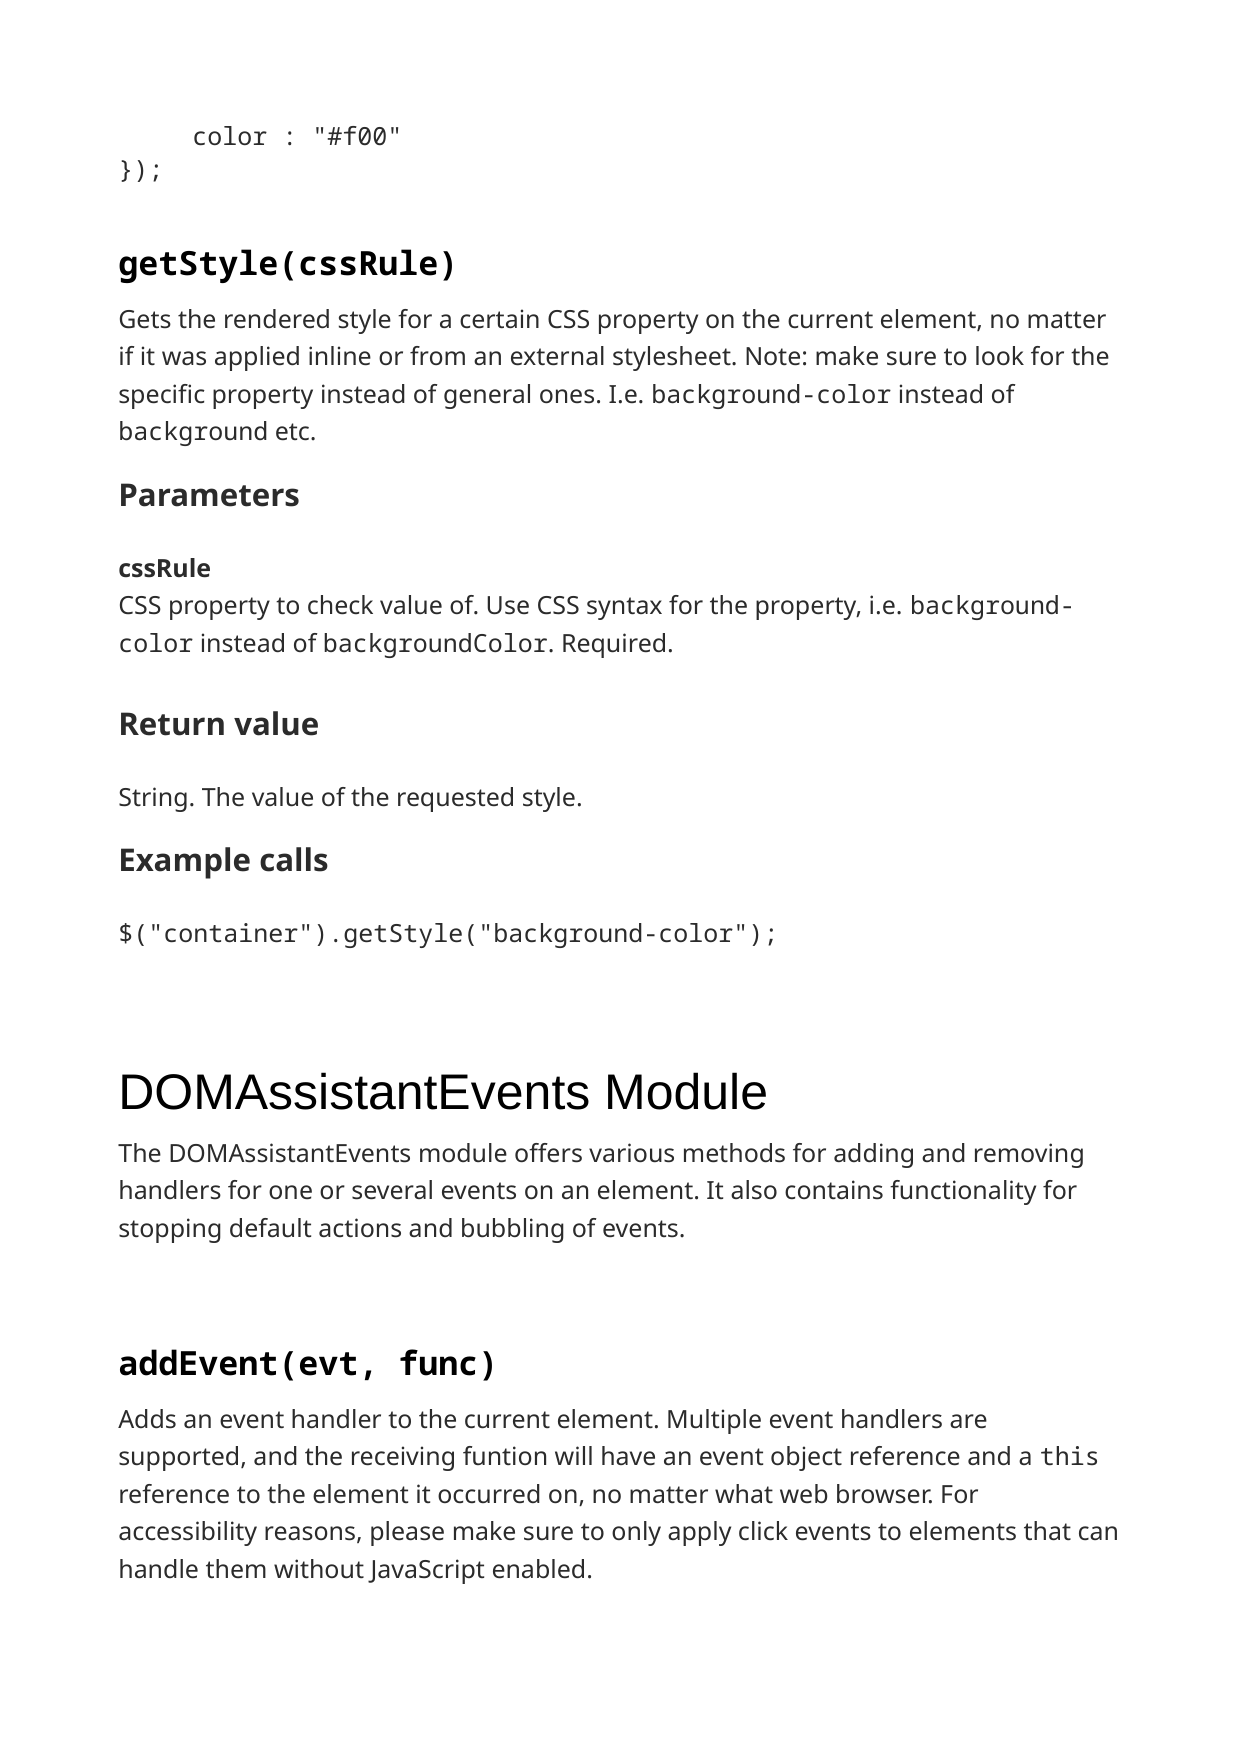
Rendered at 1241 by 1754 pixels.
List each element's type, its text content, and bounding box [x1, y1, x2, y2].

subtitle DOMAssistantEvents Module [118, 1062, 1122, 1119]
text color : "#f00" }); [118, 118, 1122, 215]
text $("container").getStyle("background-color"); [118, 912, 1122, 949]
subtitle getStyle(cssRule) [118, 240, 1122, 285]
subtitle addEvent(evt, func) [118, 1294, 1122, 1385]
text The DOMAssistantEvents module offers various methods for adding and removing handlers for one or several events on an element. It also contains functionality for stopping default actions and bubbling of events. [118, 1132, 1122, 1244]
text Parameters [118, 473, 1122, 516]
text Adds an event handler to the current element. Multiple event handlers are supported, and the receiving funtion will have an event object reference and a this reference to the element it occurred on, no matter what web browser. For accessibility reasons, please make sure to only apply click events to elements that can handle them without JavaScript enabled. [118, 1398, 1122, 1585]
text cssRule [118, 547, 1122, 584]
text CSS property to check value of. Use CSS syntax for the property, i.e. background-color instead of backgroundColor. Required. [118, 584, 1122, 659]
text String. The value of the requested style. [118, 776, 1122, 813]
text Example calls [118, 838, 1122, 881]
text Return value [118, 659, 1122, 744]
text Gets the rendered style for a certain CSS property on the current element, no matter if it was applied inline or from an external stylesheet. Note: make sure to look for the specific property instead of general ones. I.e. background-color instead of background etc. [118, 298, 1122, 448]
